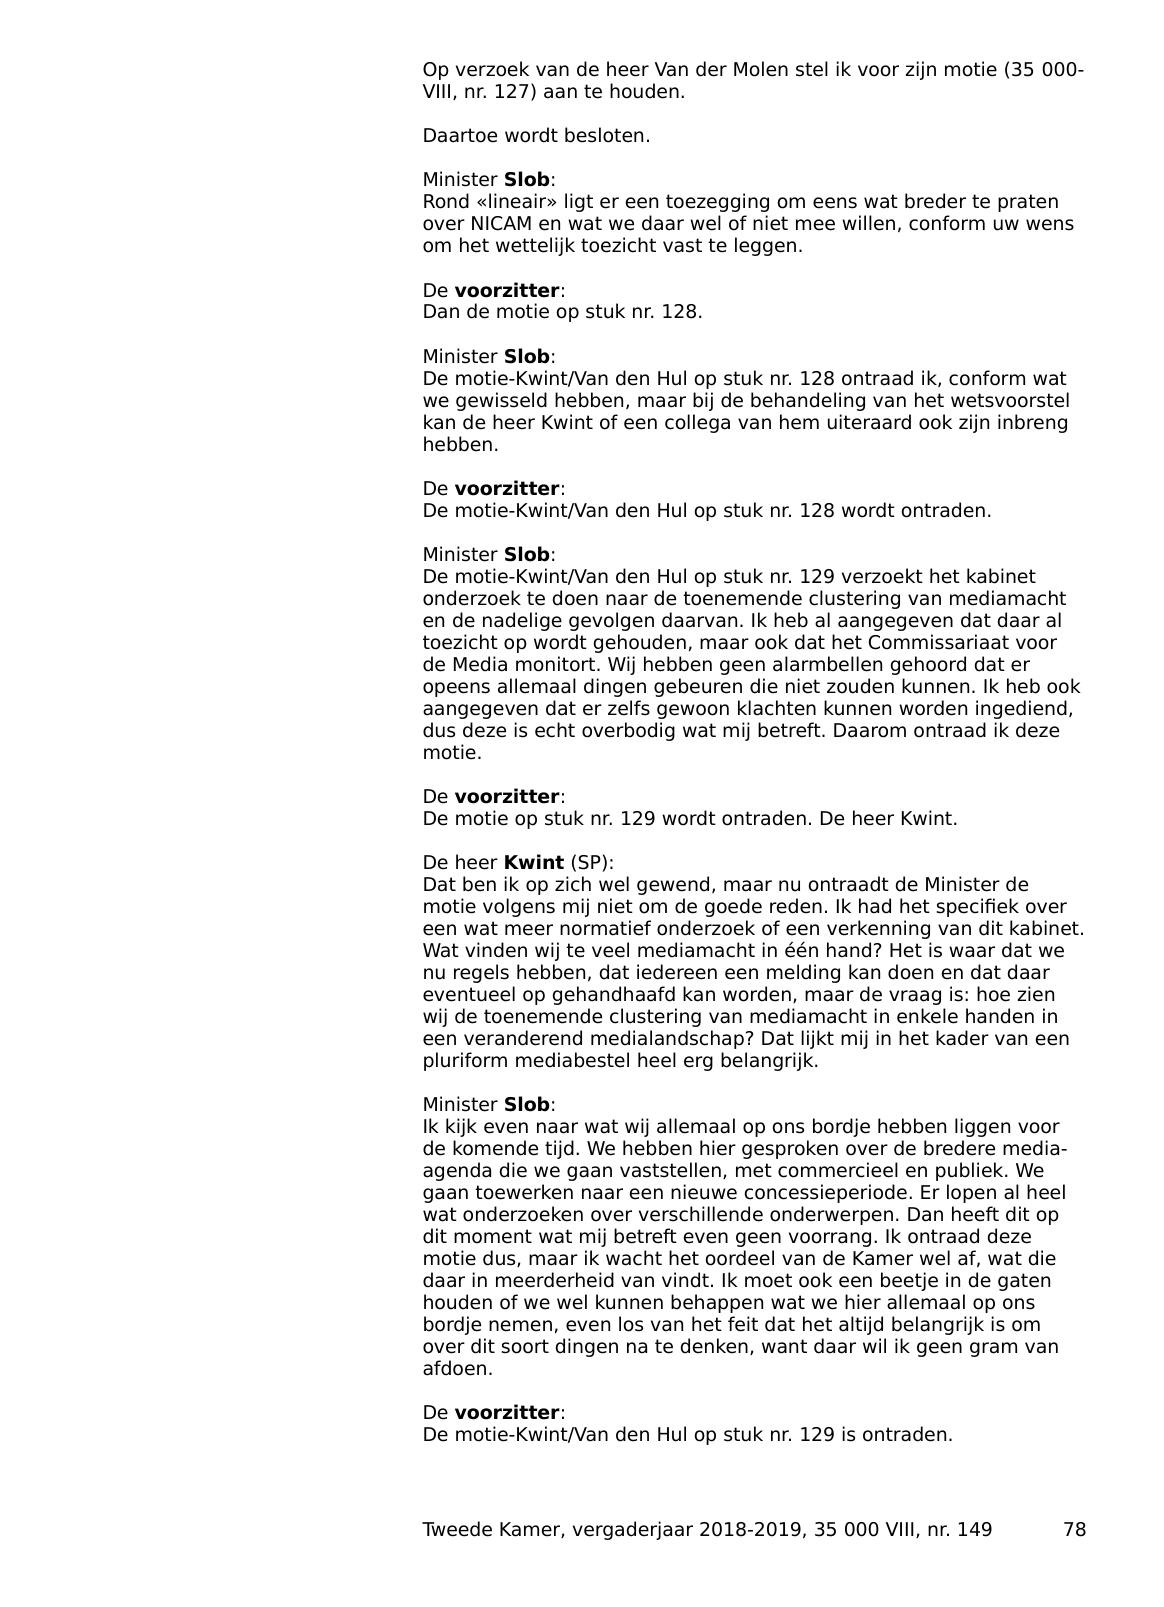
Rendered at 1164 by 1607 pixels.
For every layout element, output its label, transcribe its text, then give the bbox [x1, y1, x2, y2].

text De heer Kwint (SP): [422, 852, 1087, 874]
text De motie-Kwint/Van den Hul op stuk nr. 129 is ontraden. [422, 1424, 1087, 1446]
text De motie-Kwint/Van den Hul op stuk nr. 128 wordt ontraden. [422, 500, 1087, 522]
text Dat ben ik op zich wel gewend, maar nu ontraadt de Minister de motie volgens mij niet om de goede reden. Ik had het specifiek over een wat meer normatief onderzoek of een verkenning van dit kabinet. Wat vinden wij te veel mediamacht in één hand? Het is waar dat we nu regels hebben, dat iedereen een melding kan doen en dat daar eventueel op gehandhaafd kan worden, maar de vraag is: hoe zien wij de toenemende clustering van mediamacht in enkele handen in een veranderend medialandschap? Dat lijkt mij in het kader van een pluriform mediabestel heel erg belangrijk. [422, 874, 1087, 1072]
text Minister Slob: [422, 1094, 1087, 1116]
text De voorzitter: [422, 279, 1087, 301]
text De voorzitter: [422, 786, 1087, 808]
text Dan de motie op stuk nr. 128. [422, 301, 1087, 323]
text De motie-Kwint/Van den Hul op stuk nr. 128 ontraad ik, conform wat we gewisseld hebben, maar bij de behandeling van het wetsvoorstel kan de heer Kwint of een collega van hem uiteraard ook zijn inbreng hebben. [422, 368, 1087, 456]
text Daartoe wordt besloten. [422, 125, 1087, 147]
text De voorzitter: [422, 478, 1087, 500]
text Op verzoek van de heer Van der Molen stel ik voor zijn motie (35 000-VIII, nr. 127) aan te houden. [422, 59, 1087, 103]
text Minister Slob: [422, 544, 1087, 566]
text Minister Slob: [422, 346, 1087, 368]
text Rond «lineair» ligt er een toezegging om eens wat breder te praten over NICAM en wat we daar wel of niet mee willen, conform uw wens om het wettelijk toezicht vast te leggen. [422, 191, 1087, 257]
text De motie op stuk nr. 129 wordt ontraden. De heer Kwint. [422, 808, 1087, 830]
text De voorzitter: [422, 1402, 1087, 1424]
text Minister Slob: [422, 169, 1087, 191]
text De motie-Kwint/Van den Hul op stuk nr. 129 verzoekt het kabinet onderzoek te doen naar de toenemende clustering van mediamacht en de nadelige gevolgen daarvan. Ik heb al aangegeven dat daar al toezicht op wordt gehouden, maar ook dat het Commissariaat voor de Media monitort. Wij hebben geen alarmbellen gehoord dat er opeens allemaal dingen gebeuren die niet zouden kunnen. Ik heb ook aangegeven dat er zelfs gewoon klachten kunnen worden ingediend, dus deze is echt overbodig wat mij betreft. Daarom ontraad ik deze motie. [422, 566, 1087, 764]
text Ik kijk even naar wat wij allemaal op ons bordje hebben liggen voor de komende tijd. We hebben hier gesproken over de bredere media-agenda die we gaan vaststellen, met commercieel en publiek. We gaan toewerken naar een nieuwe concessieperiode. Er lopen al heel wat onderzoeken over verschillende onderwerpen. Dan heeft dit op dit moment wat mij betreft even geen voorrang. Ik ontraad deze motie dus, maar ik wacht het oordeel van de Kamer wel af, wat die daar in meerderheid van vindt. Ik moet ook een beetje in de gaten houden of we wel kunnen behappen wat we hier allemaal op ons bordje nemen, even los van het feit dat het altijd belangrijk is om over dit soort dingen na te denken, want daar wil ik geen gram van afdoen. [422, 1116, 1087, 1380]
